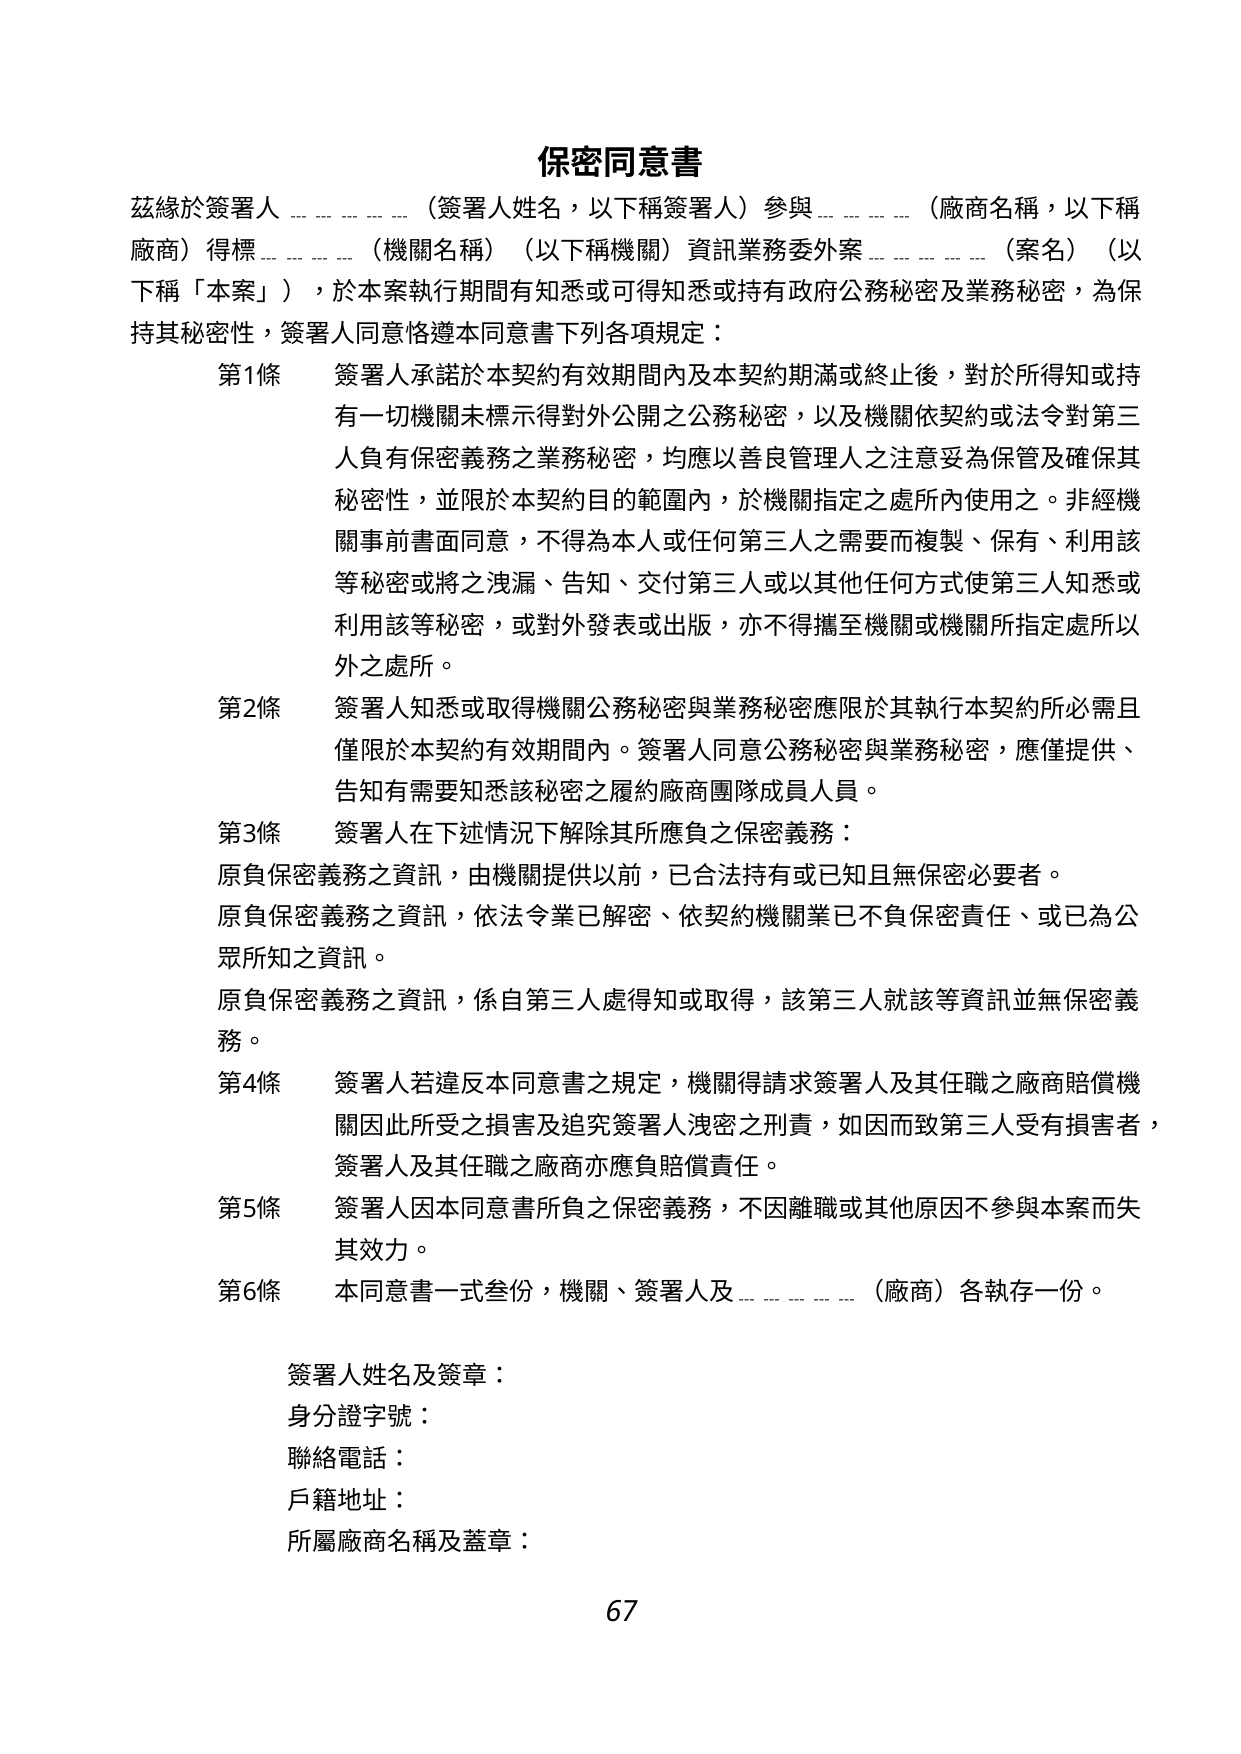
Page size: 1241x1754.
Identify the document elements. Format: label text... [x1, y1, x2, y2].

text 原負保密義務之資訊，由機關提供以前，已合法持有或已知且無保密必要者。 [217, 851, 1142, 892]
text 所屬廠商名稱及蓋章： [287, 1517, 1096, 1559]
list 本同意書一式叁份，機關、簽署人及﹍﹍﹍﹍﹍（廠商）各執存一份。 [217, 1267, 1157, 1309]
text 聯絡電話： [287, 1434, 1096, 1476]
text 茲緣於簽署人 ﹍﹍﹍﹍﹍（簽署人姓名，以下稱簽署人）參與﹍﹍﹍﹍（廠商名稱，以下稱廠商）得標﹍﹍﹍﹍（機關名稱）（以下稱機關）資訊業務委外案﹍﹍﹍﹍﹍（案名）（以下稱「本案」），於本案執行期間有知悉或可得知悉或持有政府公務秘密及業務秘密，為保持其秘密性，簽署人同意恪遵本同意書下列各項規定： [130, 184, 1142, 351]
list 簽署人因本同意書所負之保密義務，不因離職或其他原因不參與本案而失其效力。 [217, 1184, 1142, 1267]
text 原負保密義務之資訊，依法令業已解密、依契約機關業已不負保密責任、或已為公眾所知之資訊。 [217, 892, 1142, 976]
list 簽署人知悉或取得機關公務秘密與業務秘密應限於其執行本契約所必需且僅限於本契約有效期間內。簽署人同意公務秘密與業務秘密，應僅提供、告知有需要知悉該秘密之履約廠商團隊成員人員。 [217, 684, 1142, 809]
text 簽署人姓名及簽章： [287, 1351, 1096, 1392]
text 身分證字號： [287, 1392, 1096, 1434]
subtitle 保密同意書 [130, 136, 1110, 184]
text 原負保密義務之資訊，係自第三人處得知或取得，該第三人就該等資訊並無保密義務。 [217, 976, 1142, 1059]
list 簽署人承諾於本契約有效期間內及本契約期滿或終止後，對於所得知或持有一切機關未標示得對外公開之公務秘密，以及機關依契約或法令對第三人負有保密義務之業務秘密，均應以善良管理人之注意妥為保管及確保其秘密性，並限於本契約目的範圍內，於機關指定之處所內使用之。非經機關事前書面同意，不得為本人或任何第三人之需要而複製、保有、利用該等秘密或將之洩漏、告知、交付第三人或以其他任何方式使第三人知悉或利用該等秘密，或對外發表或出版，亦不得攜至機關或機關所指定處所以外之處所。 [217, 351, 1142, 684]
text 戶籍地址： [287, 1476, 1096, 1517]
list 簽署人若違反本同意書之規定，機關得請求簽署人及其任職之廠商賠償機關因此所受之損害及追究簽署人洩密之刑責，如因而致第三人受有損害者，簽署人及其任職之廠商亦應負賠償責任。 [217, 1059, 1142, 1184]
list 簽署人在下述情況下解除其所應負之保密義務： [217, 809, 1142, 851]
